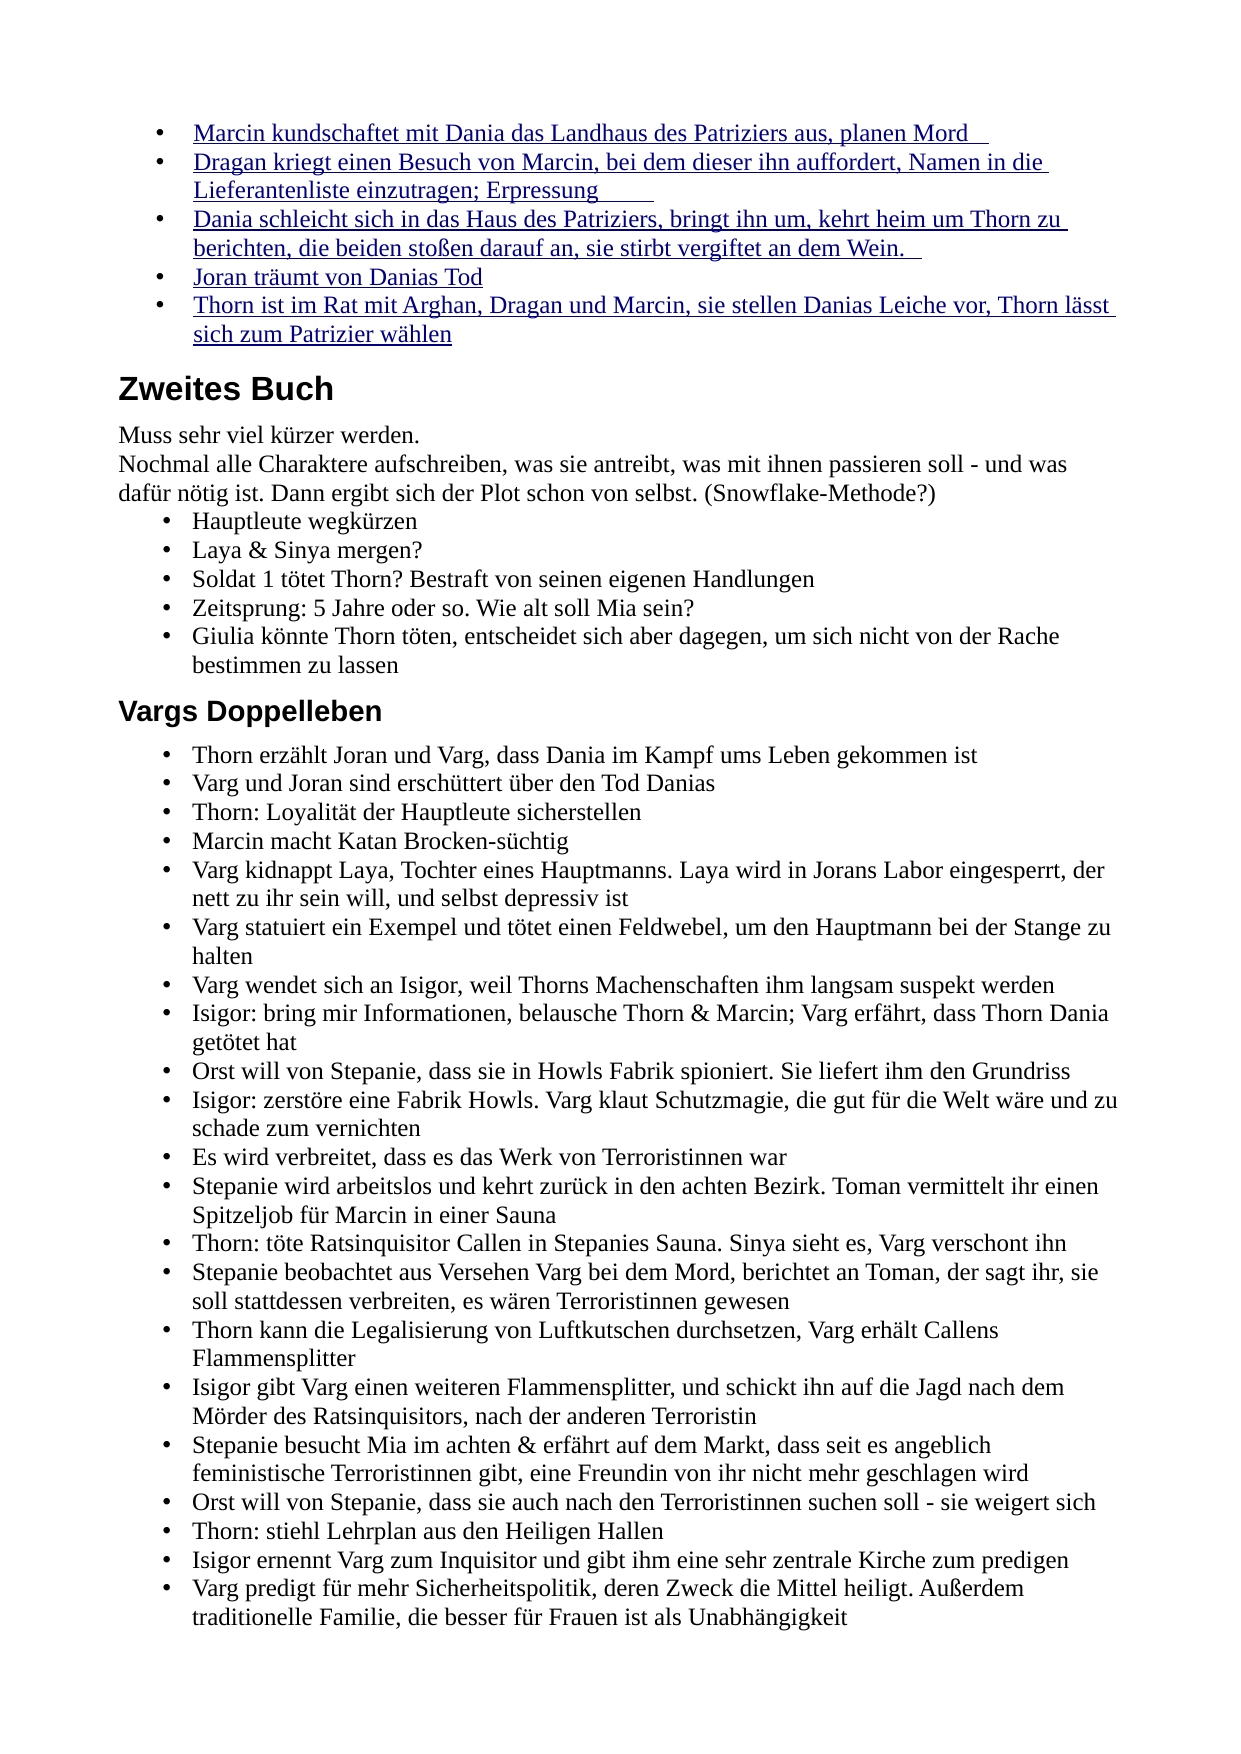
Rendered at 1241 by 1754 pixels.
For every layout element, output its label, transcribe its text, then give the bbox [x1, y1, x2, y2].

list Joran träumt von Danias Tod [156, 262, 1122, 291]
list Varg wendet sich an Isigor, weil Thorns Machenschaften ihm langsam suspekt werden [162, 970, 1122, 998]
list Isigor: zerstöre eine Fabrik Howls. Varg klaut Schutzmagie, die gut für die Welt wäre und zu schade zum vernichten [162, 1085, 1122, 1142]
list Giulia könnte Thorn töten, entscheidet sich aber dagegen, um sich nicht von der Rache bestimmen zu lassen [162, 621, 1122, 679]
list Isigor gibt Varg einen weiteren Flammensplitter, und schickt ihn auf die Jagd nach dem Mörder des Ratsinquisitors, nach der anderen Terroristin [162, 1372, 1122, 1430]
list Thorn ist im Rat mit Arghan, Dragan und Marcin, sie stellen Danias Leiche vor, Thorn lässt sich zum Patrizier wählen [156, 291, 1122, 348]
list Varg statuiert ein Exempel und tötet einen Feldwebel, um den Hauptmann bei der Stange zu halten [162, 912, 1122, 970]
list Thorn: töte Ratsinquisitor Callen in Stepanies Sauna. Sinya sieht es, Varg verschont ihn [162, 1228, 1122, 1257]
list Orst will von Stepanie, dass sie in Howls Fabrik spioniert. Sie liefert ihm den Grundriss [162, 1056, 1122, 1085]
list Varg kidnappt Laya, Tochter eines Hauptmanns. Laya wird in Jorans Labor eingesperrt, der nett zu ihr sein will, und selbst depressiv ist [162, 855, 1122, 912]
list Isigor ernennt Varg zum Inquisitor und gibt ihm eine sehr zentrale Kirche zum predigen [162, 1545, 1122, 1573]
list Es wird verbreitet, dass es das Werk von Terroristinnen war [162, 1142, 1122, 1171]
list Laya & Sinya mergen? [162, 535, 1122, 564]
list Varg und Joran sind erschüttert über den Tod Danias [162, 768, 1122, 797]
subtitle Vargs Doppelleben [118, 693, 1122, 727]
list Varg predigt für mehr Sicherheitspolitik, deren Zweck die Mittel heiligt. Außerdem traditionelle Familie, die besser für Frauen ist als Unabhängigkeit [162, 1573, 1122, 1631]
list Soldat 1 tötet Thorn? Bestraft von seinen eigenen Handlungen [162, 564, 1122, 593]
list Stepanie beobachtet aus Versehen Varg bei dem Mord, berichtet an Toman, der sagt ihr, sie soll stattdessen verbreiten, es wären Terroristinnen gewesen [162, 1257, 1122, 1315]
list Marcin kundschaftet mit Dania das Landhaus des Patriziers aus, planen Mord [156, 118, 1122, 147]
list Stepanie besucht Mia im achten & erfährt auf dem Markt, dass seit es angeblich feministische Terroristinnen gibt, eine Freundin von ihr nicht mehr geschlagen wird [162, 1430, 1122, 1487]
list Thorn kann die Legalisierung von Luftkutschen durchsetzen, Varg erhält Callens Flammensplitter [162, 1315, 1122, 1372]
list Isigor: bring mir Informationen, belausche Thorn & Marcin; Varg erfährt, dass Thorn Dania getötet hat [162, 998, 1122, 1056]
list Dania schleicht sich in das Haus des Patriziers, bringt ihn um, kehrt heim um Thorn zu berichten, die beiden stoßen darauf an, sie stirbt vergiftet an dem Wein. [156, 204, 1122, 262]
list Marcin macht Katan Brocken-süchtig [162, 826, 1122, 855]
list Thorn: Loyalität der Hauptleute sicherstellen [162, 797, 1122, 826]
list Zeitsprung: 5 Jahre oder so. Wie alt soll Mia sein? [162, 593, 1122, 621]
list Hauptleute wegkürzen [162, 506, 1122, 535]
list Stepanie wird arbeitslos und kehrt zurück in den achten Bezirk. Toman vermittelt ihr einen Spitzeljob für Marcin in einer Sauna [162, 1171, 1122, 1228]
list Orst will von Stepanie, dass sie auch nach den Terroristinnen suchen soll - sie weigert sich [162, 1487, 1122, 1516]
subtitle Zweites Buch [118, 369, 1122, 408]
text Muss sehr viel kürzer werden. Nochmal alle Charaktere aufschreiben, was sie antreibt, was mit ihnen passieren soll - und was dafür nötig ist. Dann ergibt sich der Plot schon von selbst. (Snowflake-Methode?) [118, 420, 1122, 506]
list Thorn: stiehl Lehrplan aus den Heiligen Hallen [162, 1516, 1122, 1545]
list Thorn erzählt Joran und Varg, dass Dania im Kampf ums Leben gekommen ist [162, 740, 1122, 768]
list Dragan kriegt einen Besuch von Marcin, bei dem dieser ihn auffordert, Namen in die Lieferantenliste einzutragen; Erpressung [156, 147, 1122, 204]
